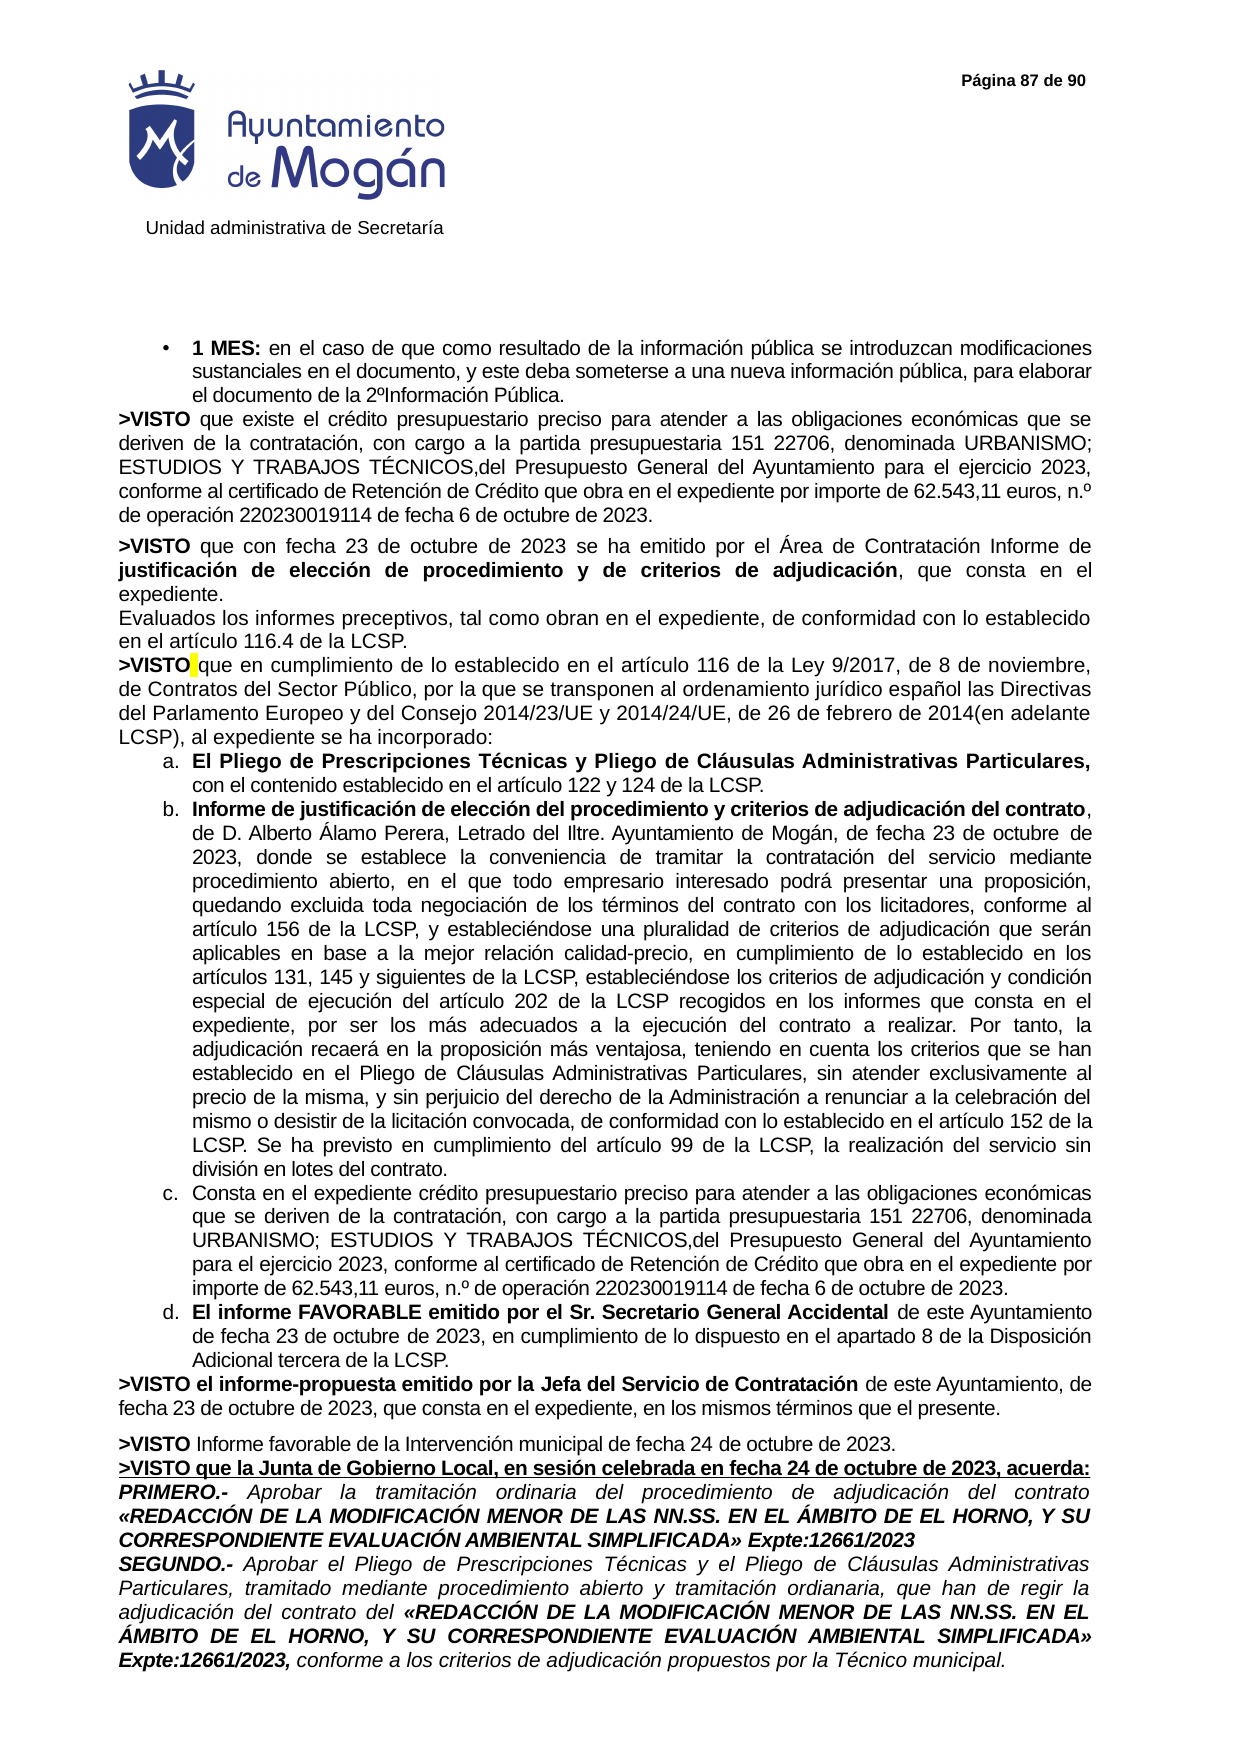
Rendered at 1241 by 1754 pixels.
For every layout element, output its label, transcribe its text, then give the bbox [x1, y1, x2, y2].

text PRIMERO.- Aprobar la tramitación ordinaria del procedimiento de adjudicación del contrato «REDACCIÓN DE LA MODIFICACIÓN MENOR DE LAS NN.SS. EN EL ÁMBITO DE EL HORNO, Y SU CORRESPONDIENTE EVALUACIÓN AMBIENTAL SIMPLIFICADA» Expte:12661/2023 [118, 1480, 1092, 1552]
text >VISTO que con fecha 23 de octubre de 2023 se ha emitido por el Área de Contratación Informe de justificación de elección de procedimiento y de criterios de adjudicación, que consta en el expediente. [118, 533, 1092, 605]
text >VISTO Informe favorable de la Intervención municipal de fecha 24 de octubre de 2023. [118, 1432, 1092, 1456]
text >VISTO que existe el crédito presupuestario preciso para atender a las obligaciones económicas que se deriven de la contratación, con cargo a la partida presupuestaria 151 22706, denominada URBANISMO; ESTUDIOS Y TRABAJOS TÉCNICOS,del Presupuesto General del Ayuntamiento para el ejercicio 2023, conforme al certificado de Retención de Crédito que obra en el expediente por importe de 62.543,11 euros, n.º de operación 220230019114 de fecha 6 de octubre de 2023. [118, 407, 1092, 527]
text >VISTO el informe-propuesta emitido por la Jefa del Servicio de Contratación de este Ayuntamiento, de fecha 23 de octubre de 2023, que consta en el expediente, en los mismos términos que el presente. [118, 1372, 1092, 1420]
text Evaluados los informes preceptivos, tal como obran en el expediente, de conformidad con lo establecido en el artículo 116.4 de la LCSP. [118, 605, 1092, 653]
picture [128, 70, 445, 206]
list El informe FAVORABLE emitido por el Sr. Secretario General Accidental de este Ayuntamiento de fecha 23 de octubre de 2023, en cumplimiento de lo dispuesto en el apartado 8 de la Disposición Adicional tercera de la LCSP. [162, 1300, 1092, 1372]
list El Pliego de Prescripciones Técnicas y Pliego de Cláusulas Administrativas Particulares, con el contenido establecido en el artículo 122 y 124 de la LCSP. [162, 749, 1092, 797]
text SEGUNDO.- Aprobar el Pliego de Prescripciones Técnicas y el Pliego de Cláusulas Administrativas Particulares, tramitado mediante procedimiento abierto y tramitación ordianaria, que han de regir la adjudicación del contrato del «REDACCIÓN DE LA MODIFICACIÓN MENOR DE LAS NN.SS. EN EL ÁMBITO DE EL HORNO, Y SU CORRESPONDIENTE EVALUACIÓN AMBIENTAL SIMPLIFICADA» Expte:12661/2023, conforme a los criterios de adjudicación propuestos por la Técnico municipal. [118, 1552, 1092, 1671]
text >VISTO que en cumplimiento de lo establecido en el artículo 116 de la Ley 9/2017, de 8 de noviembre, de Contratos del Sector Público, por la que se transponen al ordenamiento jurídico español las Directivas del Parlamento Europeo y del Consejo 2014/23/UE y 2014/24/UE, de 26 de febrero de 2014(en adelante LCSP), al expediente se ha incorporado: [118, 653, 1092, 749]
list Informe de justificación de elección del procedimiento y criterios de adjudicación del contrato, de D. Alberto Álamo Perera, Letrado del Iltre. Ayuntamiento de Mogán, de fecha 23 de octubre de 2023, donde se establece la conveniencia de tramitar la contratación del servicio mediante procedimiento abierto, en el que todo empresario interesado podrá presentar una proposición, quedando excluida toda negociación de los términos del contrato con los licitadores, conforme al artículo 156 de la LCSP, y estableciéndose una pluralidad de criterios de adjudicación que serán aplicables en base a la mejor relación calidad-precio, en cumplimiento de lo establecido en los artículos 131, 145 y siguientes de la LCSP, estableciéndose los criterios de adjudicación y condición especial de ejecución del artículo 202 de la LCSP recogidos en los informes que consta en el expediente, por ser los más adecuados a la ejecución del contrato a realizar. Por tanto, la adjudicación recaerá en la proposición más ventajosa, teniendo en cuenta los criterios que se han establecido en el Pliego de Cláusulas Administrativas Particulares, sin atender exclusivamente al precio de la misma, y sin perjuicio del derecho de la Administración a renunciar a la celebración del mismo o desistir de la licitación convocada, de conformidad con lo establecido en el artículo 152 de la LCSP. Se ha previsto en cumplimiento del artículo 99 de la LCSP, la realización del servicio sin división en lotes del contrato. [162, 797, 1092, 1180]
list 1 MES: en el caso de que como resultado de la información pública se introduzcan modificaciones sustanciales en el documento, y este deba someterse a una nueva información pública, para elaborar el documento de la 2ºInformación Pública. [162, 335, 1092, 407]
list Consta en el expediente crédito presupuestario preciso para atender a las obligaciones económicas que se deriven de la contratación, con cargo a la partida presupuestaria 151 22706, denominada URBANISMO; ESTUDIOS Y TRABAJOS TÉCNICOS,del Presupuesto General del Ayuntamiento para el ejercicio 2023, conforme al certificado de Retención de Crédito que obra en el expediente por importe de 62.543,11 euros, n.º de operación 220230019114 de fecha 6 de octubre de 2023. [162, 1180, 1092, 1300]
text >VISTO que la Junta de Gobierno Local, en sesión celebrada en fecha 24 de octubre de 2023, acuerda: [118, 1456, 1092, 1480]
